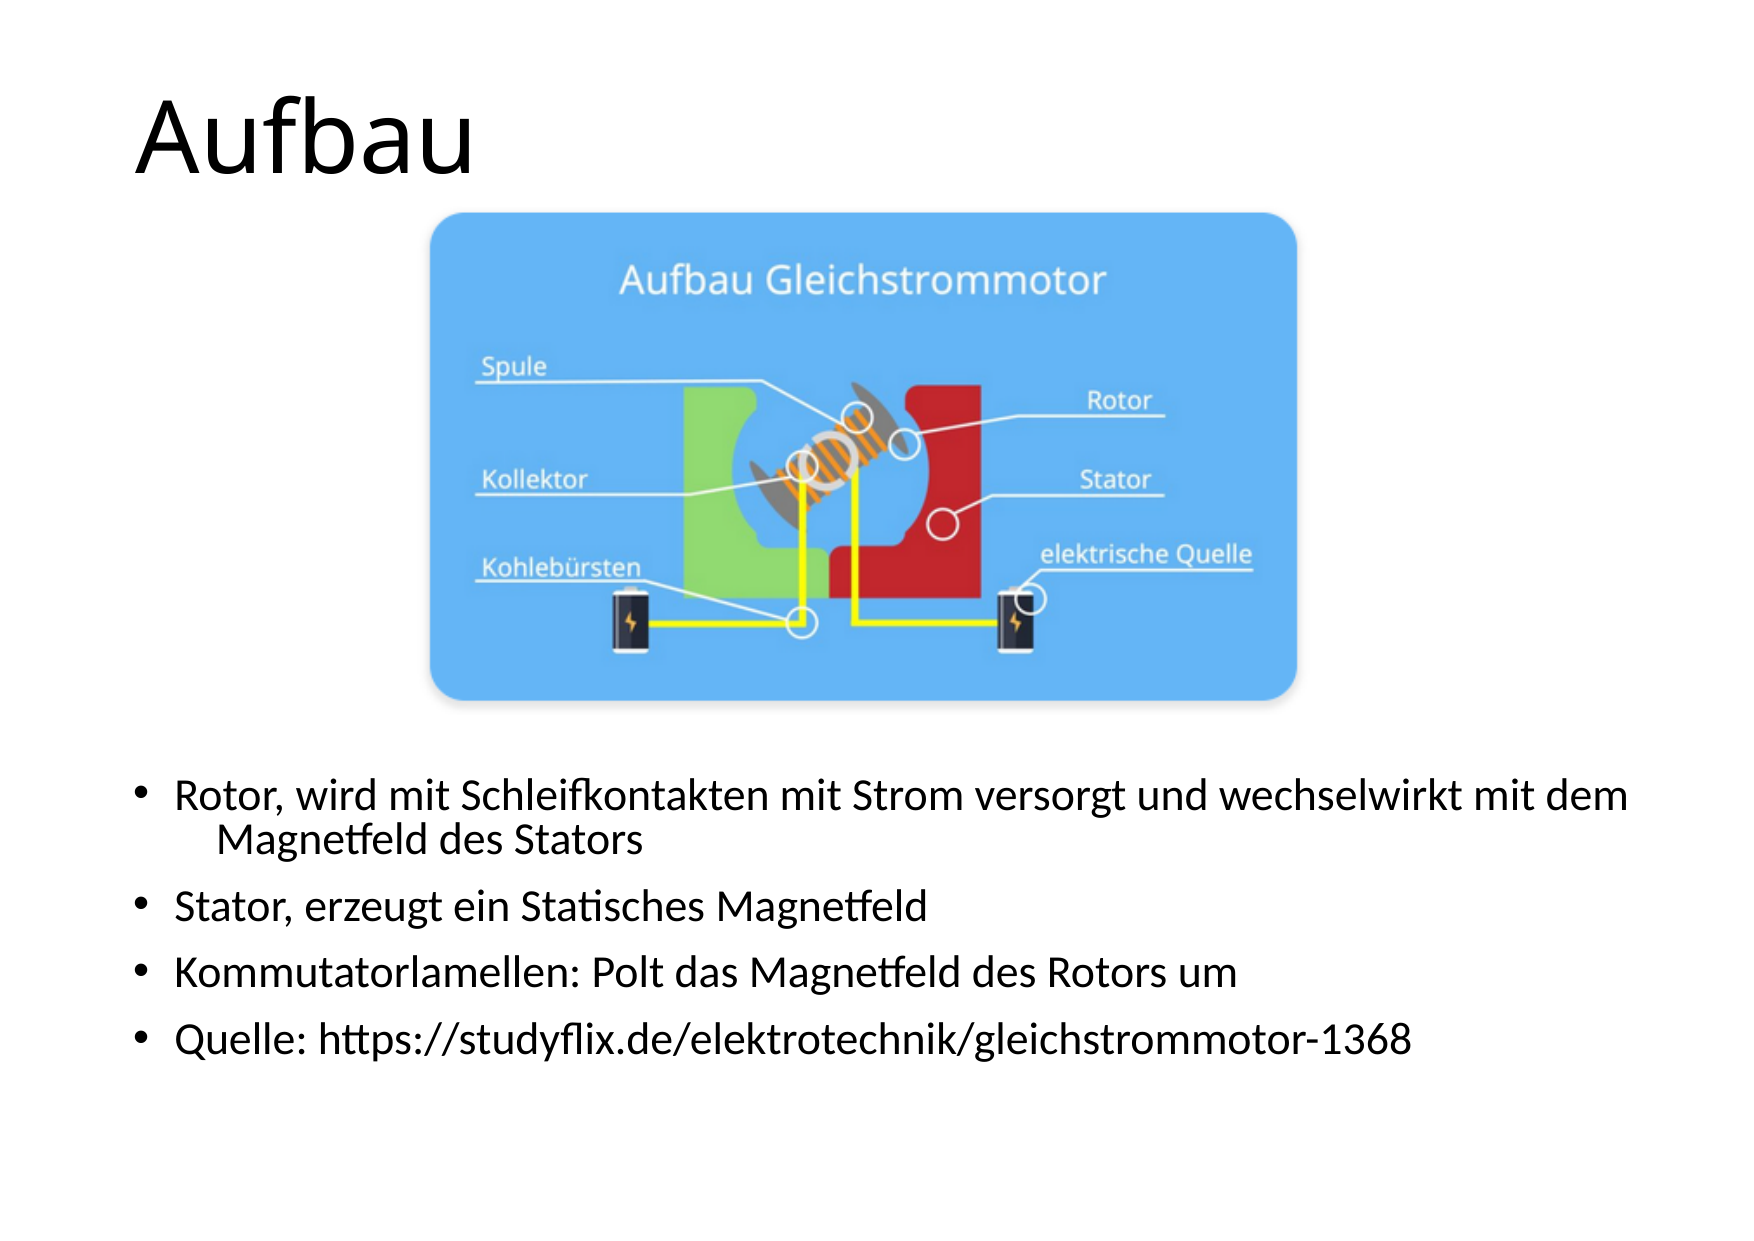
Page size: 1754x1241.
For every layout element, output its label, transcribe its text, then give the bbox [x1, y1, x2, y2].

list Rotor, wird mit Schleifkontakten mit Strom versorgt und wechselwirkt mit dem Magnetfeld des Stators Stator, erzeugt ein Statisches Magnetfeld Kommutatorlamellen: Polt das Magnetfeld des Rotors um Quelle: https://studyflix.de/elektrotechnik/gleichstrommotor-1368 [118, 767, 1670, 1074]
title Aufbau [120, 66, 1634, 216]
picture [413, 206, 1320, 715]
